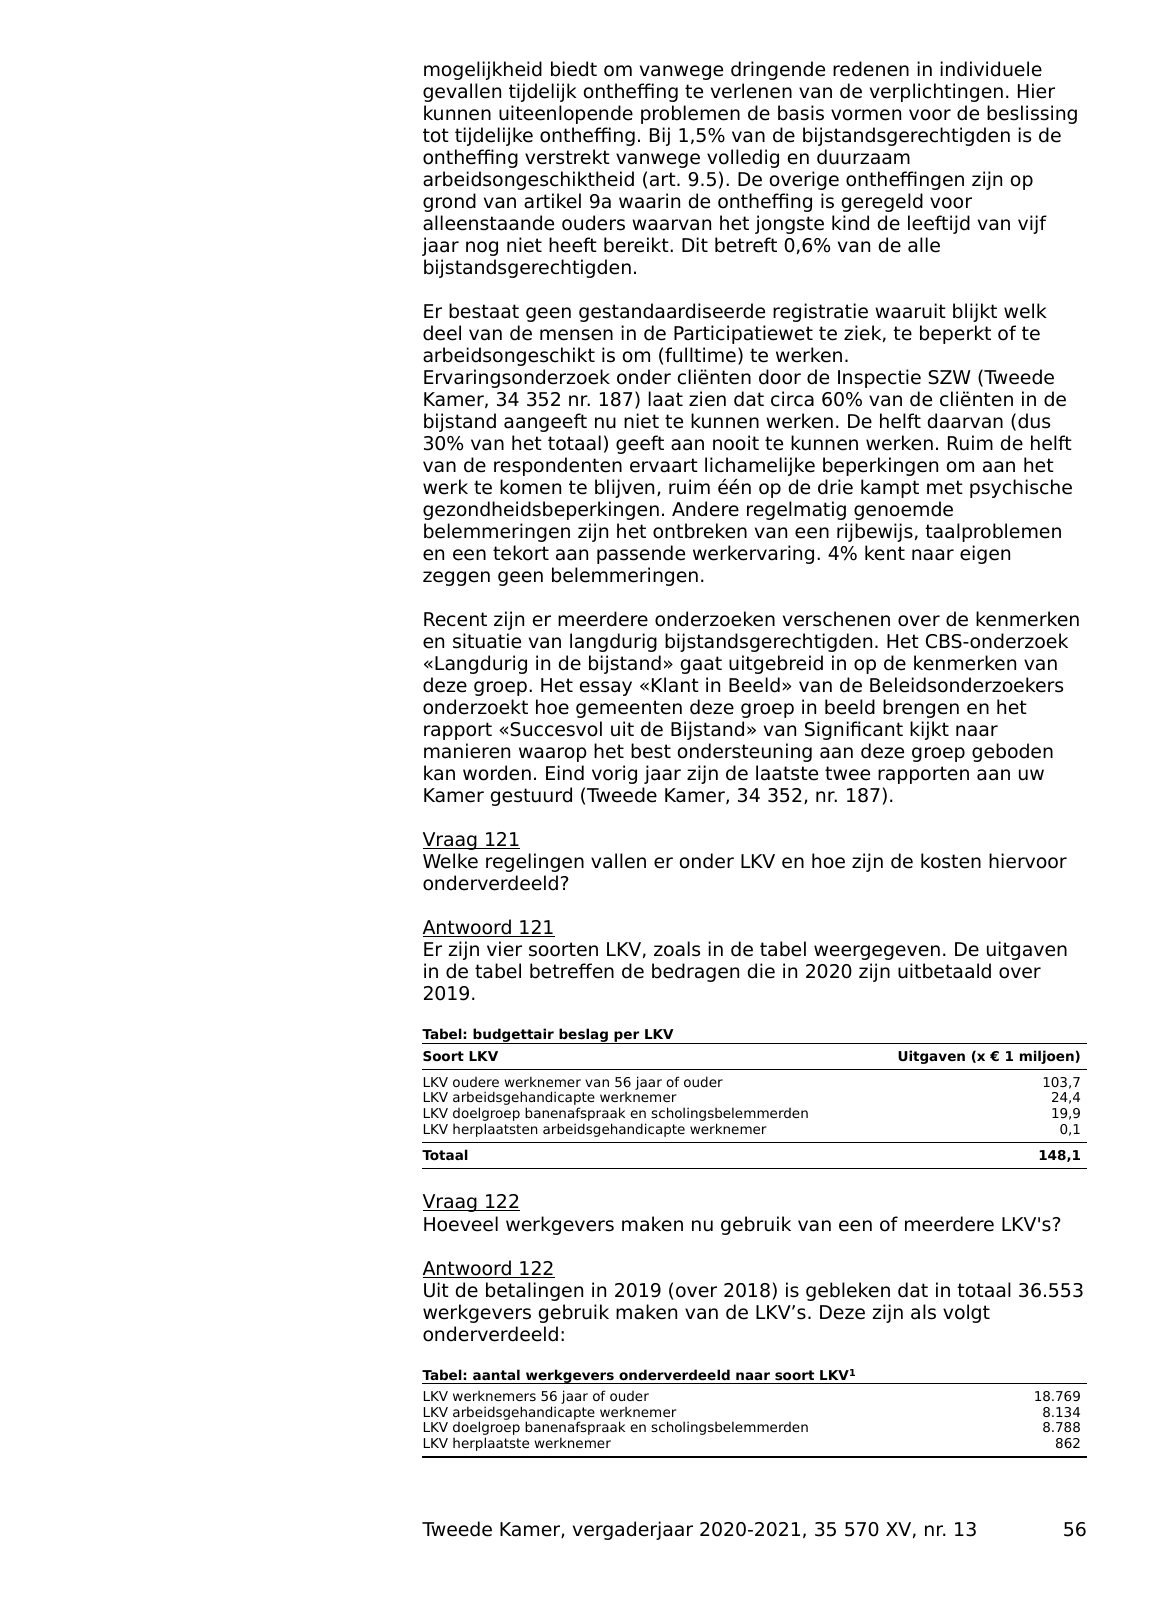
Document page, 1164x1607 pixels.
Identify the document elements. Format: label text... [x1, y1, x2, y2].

text Er zijn vier soorten LKV, zoals in de tabel weergegeven. De uitgaven in de tabel betreffen de bedragen die in 2020 zijn uitbetaald over 2019. [422, 939, 1087, 1005]
table_cell 862 [998, 1436, 1087, 1456]
text Hoeveel werkgevers maken nu gebruik van een of meerdere LKV's? [422, 1213, 1087, 1235]
text Vraag 121 [422, 829, 1087, 851]
text Welke regelingen vallen er onder LKV en hoe zijn de kosten hiervoor onderverdeeld? [422, 851, 1087, 895]
table_cell 18.769 [998, 1384, 1087, 1404]
text Antwoord 121 [422, 917, 1087, 939]
table_cell LKV oudere werknemer van 56 jaar of ouder [422, 1070, 850, 1090]
table_cell LKV arbeidsgehandicapte werknemer [422, 1090, 850, 1106]
text mogelijkheid biedt om vanwege dringende redenen in individuele gevallen tijdelijk ontheffing te verlenen van de verplichtingen. Hier kunnen uiteenlopende problemen de basis vormen voor de beslissing tot tijdelijke ontheffing. Bij 1,5% van de bijstandsgerechtigden is de ontheffing verstrekt vanwege volledig en duurzaam arbeidsongeschiktheid (art. 9.5). De overige ontheffingen zijn op grond van artikel 9a waarin de ontheffing is geregeld voor alleenstaande ouders waarvan het jongste kind de leeftijd van vijf jaar nog niet heeft bereikt. Dit betreft 0,6% van de alle bijstandsgerechtigden. [422, 59, 1087, 279]
table_cell 148,1 [850, 1143, 1087, 1168]
table_cell LKV herplaatste werknemer [422, 1436, 998, 1456]
table_cell LKV arbeidsgehandicapte werknemer [422, 1405, 998, 1420]
table_cell 8.788 [998, 1420, 1087, 1436]
table_cell LKV doelgroep banenafspraak en scholingsbelemmerden [422, 1106, 850, 1122]
text Recent zijn er meerdere onderzoeken verschenen over de kenmerken en situatie van langdurig bijstandsgerechtigden. Het CBS-onderzoek «Langdurig in de bijstand» gaat uitgebreid in op de kenmerken van deze groep. Het essay «Klant in Beeld» van de Beleidsonderzoekers onderzoekt hoe gemeenten deze groep in beeld brengen en het rapport «Succesvol uit de Bijstand» van Significant kijkt naar manieren waarop het best ondersteuning aan deze groep geboden kan worden. Eind vorig jaar zijn de laatste twee rapporten aan uw Kamer gestuurd (Tweede Kamer, 34 352, nr. 187). [422, 609, 1087, 807]
table_cell LKV doelgroep banenafspraak en scholingsbelemmerden [422, 1420, 998, 1436]
table_cell Totaal [422, 1143, 850, 1168]
table_cell LKV werknemers 56 jaar of ouder [422, 1384, 998, 1404]
text Vraag 122 [422, 1191, 1087, 1213]
table_header Tabel: aantal werkgevers onderverdeeld naar soort LKV1 [422, 1368, 1087, 1383]
table_cell 24,4 [850, 1090, 1087, 1106]
text Ervaringsonderzoek onder cliënten door de Inspectie SZW (Tweede Kamer, 34 352 nr. 187) laat zien dat circa 60% van de cliënten in de bijstand aangeeft nu niet te kunnen werken. De helft daarvan (dus 30% van het totaal) geeft aan nooit te kunnen werken. Ruim de helft van de respondenten ervaart lichamelijke beperkingen om aan het werk te komen te blijven, ruim één op de drie kampt met psychische gezondheidsbeperkingen. Andere regelmatig genoemde belemmeringen zijn het ontbreken van een rijbewijs, taalproblemen en een tekort aan passende werkervaring. 4% kent naar eigen zeggen geen belemmeringen. [422, 367, 1087, 587]
table_header Tabel: budgettair beslag per LKV [422, 1027, 1087, 1043]
table_cell 19,9 [850, 1106, 1087, 1122]
text Uit de betalingen in 2019 (over 2018) is gebleken dat in totaal 36.553 werkgevers gebruik maken van de LKV’s. Deze zijn als volgt onderverdeeld: [422, 1279, 1087, 1346]
table_cell 103,7 [850, 1070, 1087, 1090]
table_cell 8.134 [998, 1405, 1087, 1420]
table_cell Uitgaven (x € 1 miljoen) [850, 1044, 1087, 1069]
text Antwoord 122 [422, 1258, 1087, 1279]
text Er bestaat geen gestandaardiseerde registratie waaruit blijkt welk deel van de mensen in de Participatiewet te ziek, te beperkt of te arbeidsongeschikt is om (fulltime) te werken. [422, 301, 1087, 367]
table_cell 0,1 [850, 1122, 1087, 1142]
table_cell LKV herplaatsten arbeidsgehandicapte werknemer [422, 1122, 850, 1142]
table_cell Soort LKV [422, 1044, 850, 1069]
